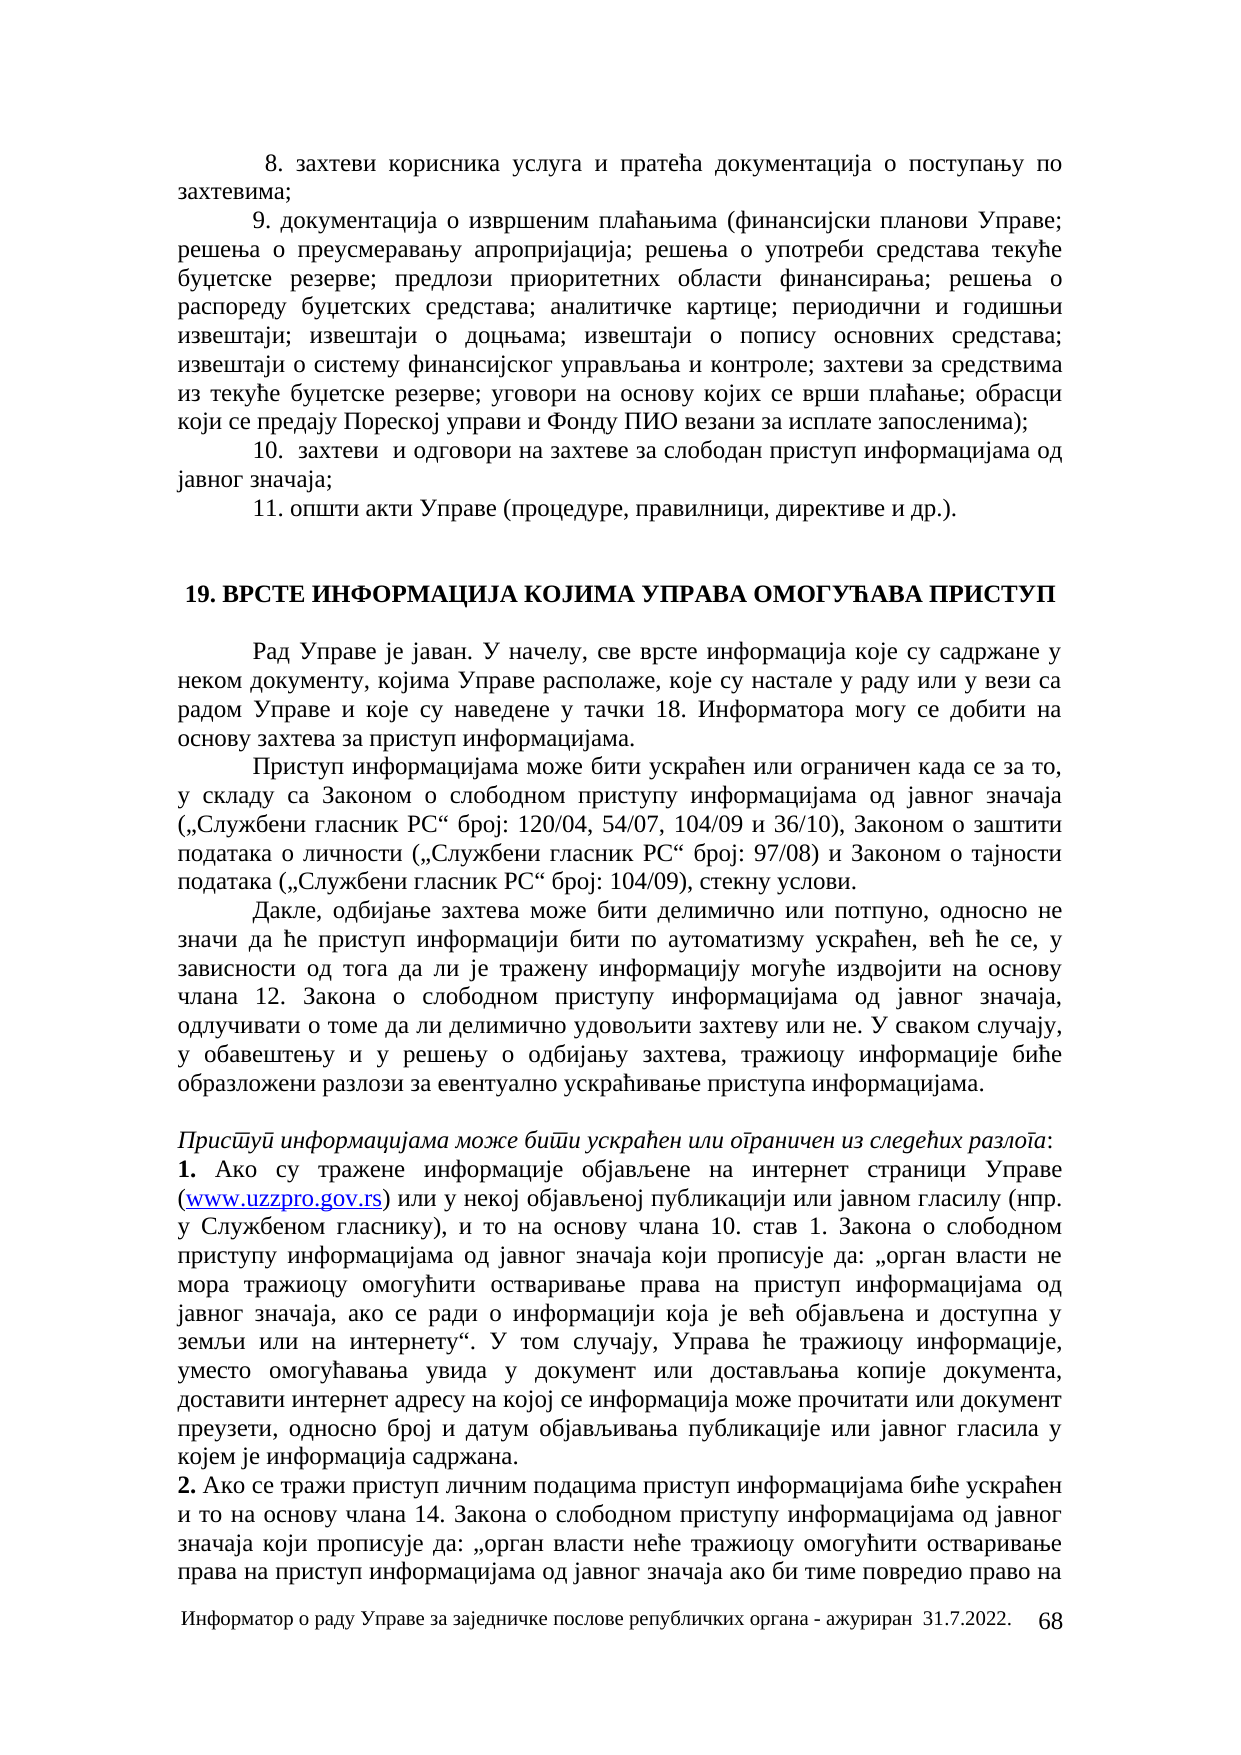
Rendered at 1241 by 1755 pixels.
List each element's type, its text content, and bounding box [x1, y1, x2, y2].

text 8. захтеви корисника услуга и пратећа документација о поступању по захтевима; [177, 148, 1063, 205]
text 19. ВРСТЕ ИНФОРМАЦИЈА КОЈИМА УПРАВА ОМОГУЋАВА ПРИСТУП [177, 579, 1063, 608]
text Рад Управе је јаван. У начелу, све врсте информација које су садржане у неком документу, којима Управе располаже, које су настале у раду или у вези са радом Управе и које су наведене у тачки 18. Информатора могу се добити на основу захтева за приступ информацијама. [177, 636, 1063, 751]
text 9. документација о извршеним плаћањима (финансијски планови Управе; решења о преусмеравању апропријација; решења о употреби средстава текуће буџетске резерве; предлози приоритетних области финансирања; решења о распореду буџетских средстава; аналитичке картице; периодични и годишњи извештаји; извештаји о доцњама; извештаји о попису основних средстава; извештаји о систему финансијског управљања и контроле; захтеви за средствима из текуће буџетске резерве; уговори на основу којих се врши плаћање; обрасци који се предају Пореској управи и Фонду ПИО везани за исплате запосленима); [177, 205, 1063, 435]
text Приступ информацијама може бити ускраћен или ограничен када се за то, у складу са Законом о слободном приступу информацијама од јавног значаја („Службени гласник РС“ број: 120/04, 54/07, 104/09 и 36/10), Законом о заштити података о личности („Службени гласник РС“ број: 97/08) и Законом о тајности података („Службени гласник РС“ број: 104/09), стекну услови. [177, 751, 1063, 895]
text 10. захтеви и одговори на захтеве за слободан приступ информацијама од јавног значаја; [177, 435, 1063, 493]
text 1. Ако су тражене информације објављене на интернет страници Управе (www.uzzpro.gov.rs) или у некој објављеној публикацији или јавном гласилу (нпр. у Службеном гласнику), и то на основу члана 10. став 1. Закона о слободном приступу информацијама од јавног значаја који прописује да: „орган власти не мора тражиоцу омогућити остваривање права на приступ информацијама од јавног значаја, ако се ради о информацији која је већ објављена и доступна у земљи или на интернету“. У том случају, Управа ће тражиоцу информације, уместо омогућавања увида у документ или достављања копије документа, доставити интернет адресу на којој се информација може прочитати или документ преузети, односно број и датум објављивања публикације или јавног гласила у којем је информација садржана. [177, 1154, 1063, 1470]
text Приступ информацијама може бити ускраћен или ограничен из следећих разлога: [177, 1125, 1063, 1154]
text 2. Ако се тражи приступ личним подацима приступ информацијама биће ускраћен и то на основу члана 14. Закона о слободном приступу информацијама од јавног значаја који прописује да: „орган власти неће тражиоцу омогућити остваривање права на приступ информацијама од јавног значаја ако би тиме повредио право на [177, 1470, 1063, 1585]
text Дакле, одбијање захтева може бити делимично или потпуно, односно не значи да ће приступ информацији бити по аутоматизму ускраћен, већ ће се, у зависности од тога да ли је тражену информацију могуће издвојити на основу члана 12. Закона о слободном приступу информацијама од јавног значаја, одлучивати о томе да ли делимично удовољити захтеву или не. У сваком случају, у обавештењу и у решењу о одбијању захтева, тражиоцу информације биће образложени разлози за евентуално ускраћивање приступа информацијама. [177, 895, 1063, 1096]
text 11. општи акти Управе (процедуре, правилници, директиве и др.). [177, 493, 1063, 521]
